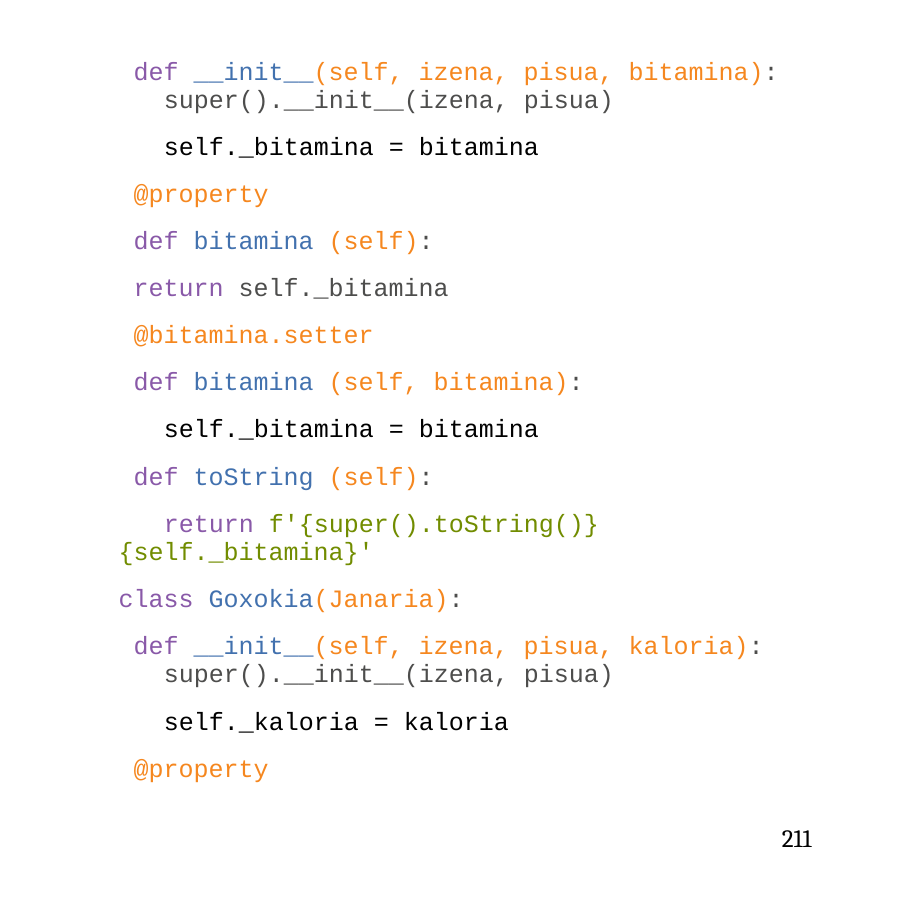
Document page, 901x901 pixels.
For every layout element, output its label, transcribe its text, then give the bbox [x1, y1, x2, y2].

text def toString (self): [118, 464, 811, 492]
text def bitamina (self): [118, 229, 811, 257]
text self._bitamina = bitamina [118, 417, 811, 445]
text self._kaloria = kaloria [118, 709, 811, 737]
text @property [118, 756, 811, 784]
text @property [118, 182, 811, 210]
text self._bitamina = bitamina [118, 134, 811, 163]
text def __init__(self, izena, pisua, bitamina): super().__init__(izena, pisua) [118, 59, 811, 116]
text def __init__(self, izena, pisua, kaloria): super().__init__(izena, pisua) [118, 634, 811, 690]
text return self._bitamina [118, 276, 811, 304]
text class Goxokia(Janaria): [118, 587, 811, 615]
text @bitamina.setter [118, 323, 811, 351]
text return f'{super().toString()} {self._bitamina}' [118, 511, 811, 568]
text def bitamina (self, bitamina): [118, 370, 811, 398]
